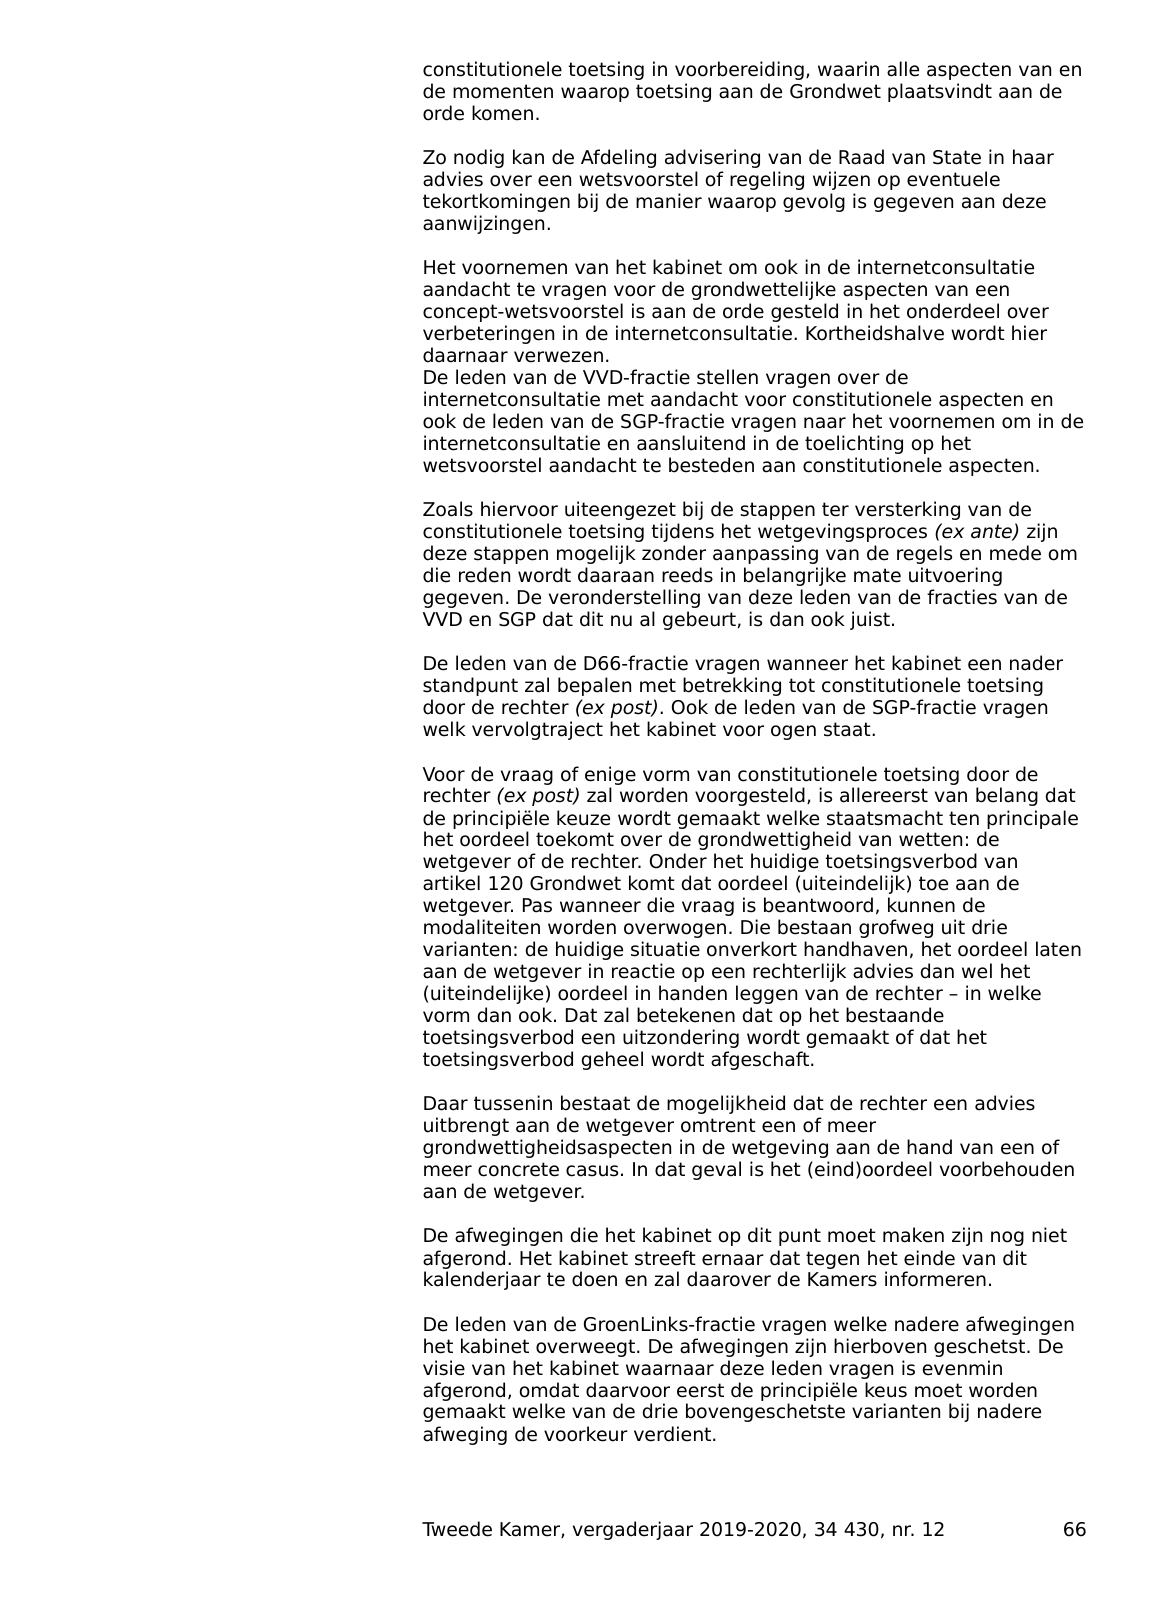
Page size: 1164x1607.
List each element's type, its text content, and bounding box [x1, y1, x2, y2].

text Zoals hiervoor uiteengezet bij de stappen ter versterking van de constitutionele toetsing tijdens het wetgevingsproces (ex ante) zijn deze stappen mogelijk zonder aanpassing van de regels en mede om die reden wordt daaraan reeds in belangrijke mate uitvoering gegeven. De veronderstelling van deze leden van de fracties van de VVD en SGP dat dit nu al gebeurt, is dan ook juist. [422, 499, 1087, 631]
text Daar tussenin bestaat de mogelijkheid dat de rechter een advies uitbrengt aan de wetgever omtrent een of meer grondwettigheidsaspecten in de wetgeving aan de hand van een of meer concrete casus. In dat geval is het (eind)oordeel voorbehouden aan de wetgever. [422, 1093, 1087, 1203]
text De leden van de VVD-fractie stellen vragen over de internetconsultatie met aandacht voor constitutionele aspecten en ook de leden van de SGP-fractie vragen naar het voornemen om in de internetconsultatie en aansluitend in de toelichting op het wetsvoorstel aandacht te besteden aan constitutionele aspecten. [422, 367, 1087, 477]
text Voor de vraag of enige vorm van constitutionele toetsing door de rechter (ex post) zal worden voorgesteld, is allereerst van belang dat de principiële keuze wordt gemaakt welke staatsmacht ten principale het oordeel toekomt over de grondwettigheid van wetten: de wetgever of de rechter. Onder het huidige toetsingsverbod van artikel 120 Grondwet komt dat oordeel (uiteindelijk) toe aan de wetgever. Pas wanneer die vraag is beantwoord, kunnen de modaliteiten worden overwogen. Die bestaan grofweg uit drie varianten: de huidige situatie onverkort handhaven, het oordeel laten aan de wetgever in reactie op een rechterlijk advies dan wel het (uiteindelijke) oordeel in handen leggen van de rechter – in welke vorm dan ook. Dat zal betekenen dat op het bestaande toetsingsverbod een uitzondering wordt gemaakt of dat het toetsingsverbod geheel wordt afgeschaft. [422, 763, 1087, 1071]
text constitutionele toetsing in voorbereiding, waarin alle aspecten van en de momenten waarop toetsing aan de Grondwet plaatsvindt aan de orde komen. [422, 59, 1087, 125]
text Zo nodig kan de Afdeling advisering van de Raad van State in haar advies over een wetsvoorstel of regeling wijzen op eventuele tekortkomingen bij de manier waarop gevolg is gegeven aan deze aanwijzingen. [422, 147, 1087, 235]
text De leden van de D66-fractie vragen wanneer het kabinet een nader standpunt zal bepalen met betrekking tot constitutionele toetsing door de rechter (ex post). Ook de leden van de SGP-fractie vragen welk vervolgtraject het kabinet voor ogen staat. [422, 653, 1087, 741]
text De afwegingen die het kabinet op dit punt moet maken zijn nog niet afgerond. Het kabinet streeft ernaar dat tegen het einde van dit kalenderjaar te doen en zal daarover de Kamers informeren. [422, 1225, 1087, 1291]
text De leden van de GroenLinks-fractie vragen welke nadere afwegingen het kabinet overweegt. De afwegingen zijn hierboven geschetst. De visie van het kabinet waarnaar deze leden vragen is evenmin afgerond, omdat daarvoor eerst de principiële keus moet worden gemaakt welke van de drie bovengeschetste varianten bij nadere afweging de voorkeur verdient. [422, 1313, 1087, 1445]
text Het voornemen van het kabinet om ook in de internetconsultatie aandacht te vragen voor de grondwettelijke aspecten van een concept-wetsvoorstel is aan de orde gesteld in het onderdeel over verbeteringen in de internetconsultatie. Kortheidshalve wordt hier daarnaar verwezen. [422, 257, 1087, 367]
